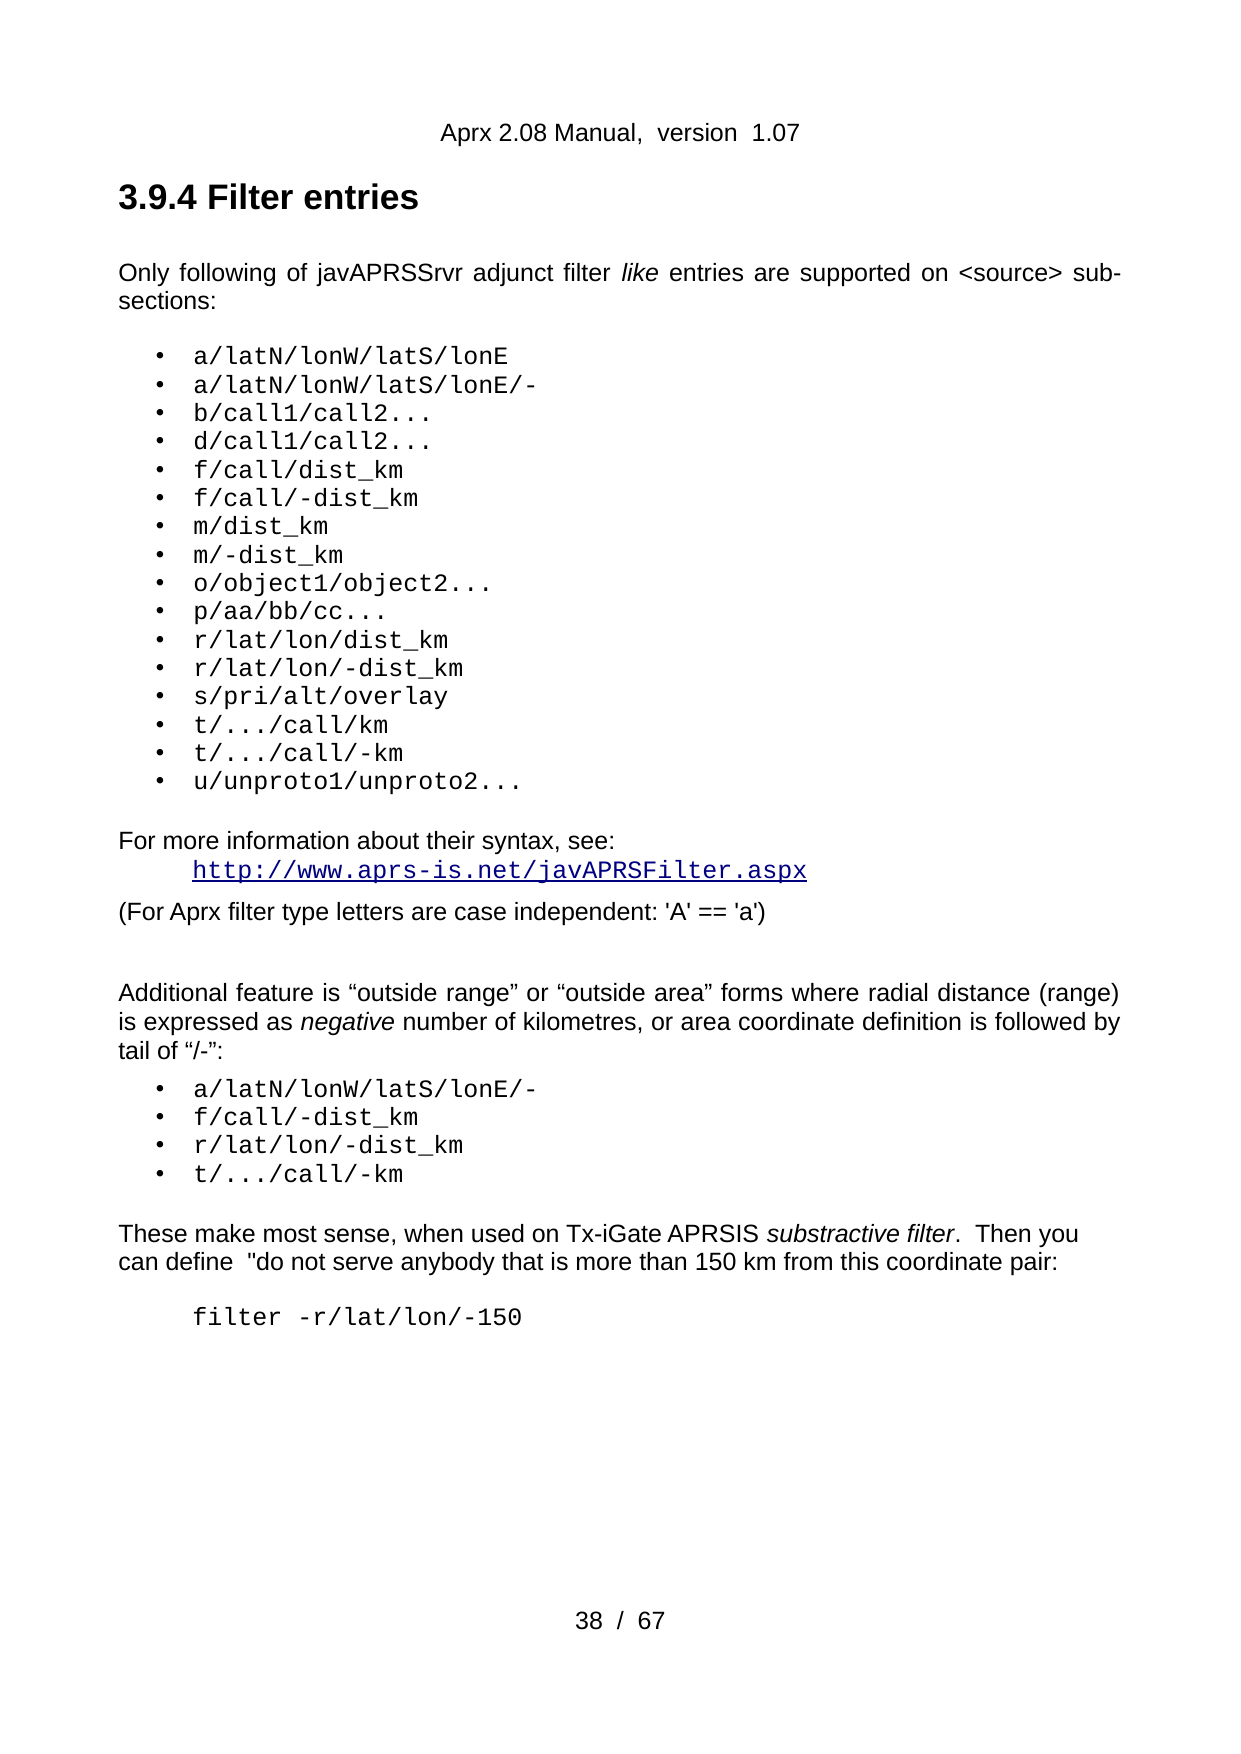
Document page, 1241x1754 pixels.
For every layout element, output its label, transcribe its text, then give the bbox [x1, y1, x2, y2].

text (For Aprx filter type letters are case independent: 'A' == 'a') [118, 897, 1122, 926]
list a/latN/lonW/latS/lonE/- [156, 372, 1122, 401]
list t/.../call/-km [156, 741, 1122, 769]
subtitle Filter entries [118, 176, 1122, 217]
list u/unproto1/unproto2... [156, 769, 1122, 797]
list f/call/dist_km [156, 457, 1122, 486]
text Additional feature is “outside range” or “outside area” forms where radial distance (range) is expressed as negative number of kilometres, or area coordinate definition is followed by tail of “/-”: [118, 978, 1122, 1065]
list a/latN/lonW/latS/lonE/- [156, 1076, 1122, 1105]
list r/lat/lon/-dist_km [156, 656, 1122, 684]
list o/object1/object2... [156, 571, 1122, 599]
list m/dist_km [156, 514, 1122, 542]
list r/lat/lon/-dist_km [156, 1133, 1122, 1161]
text These make most sense, when used on Tx-iGate APRSIS substractive filter. Then you can define "do not serve anybody that is more than 150 km from this coordinate pair: [118, 1218, 1122, 1276]
list f/call/-dist_km [156, 1105, 1122, 1133]
list d/call1/call2... [156, 429, 1122, 457]
list a/latN/lonW/latS/lonE [156, 344, 1122, 372]
list b/call1/call2... [156, 401, 1122, 429]
text filter -r/lat/lon/-150 [192, 1305, 1122, 1333]
text http://www.aprs-is.net/javAPRSFilter.aspx [118, 855, 1122, 886]
list r/lat/lon/dist_km [156, 627, 1122, 656]
list s/pri/alt/overlay [156, 684, 1122, 712]
list f/call/-dist_km [156, 486, 1122, 514]
text For more information about their syntax, see: [118, 826, 1122, 855]
list t/.../call/km [156, 712, 1122, 741]
list m/-dist_km [156, 542, 1122, 571]
text Only following of javAPRSSrvr adjunct filter like entries are supported on <source> sub-sections: [118, 258, 1122, 315]
list p/aa/bb/cc... [156, 599, 1122, 627]
list t/.../call/-km [156, 1161, 1122, 1190]
